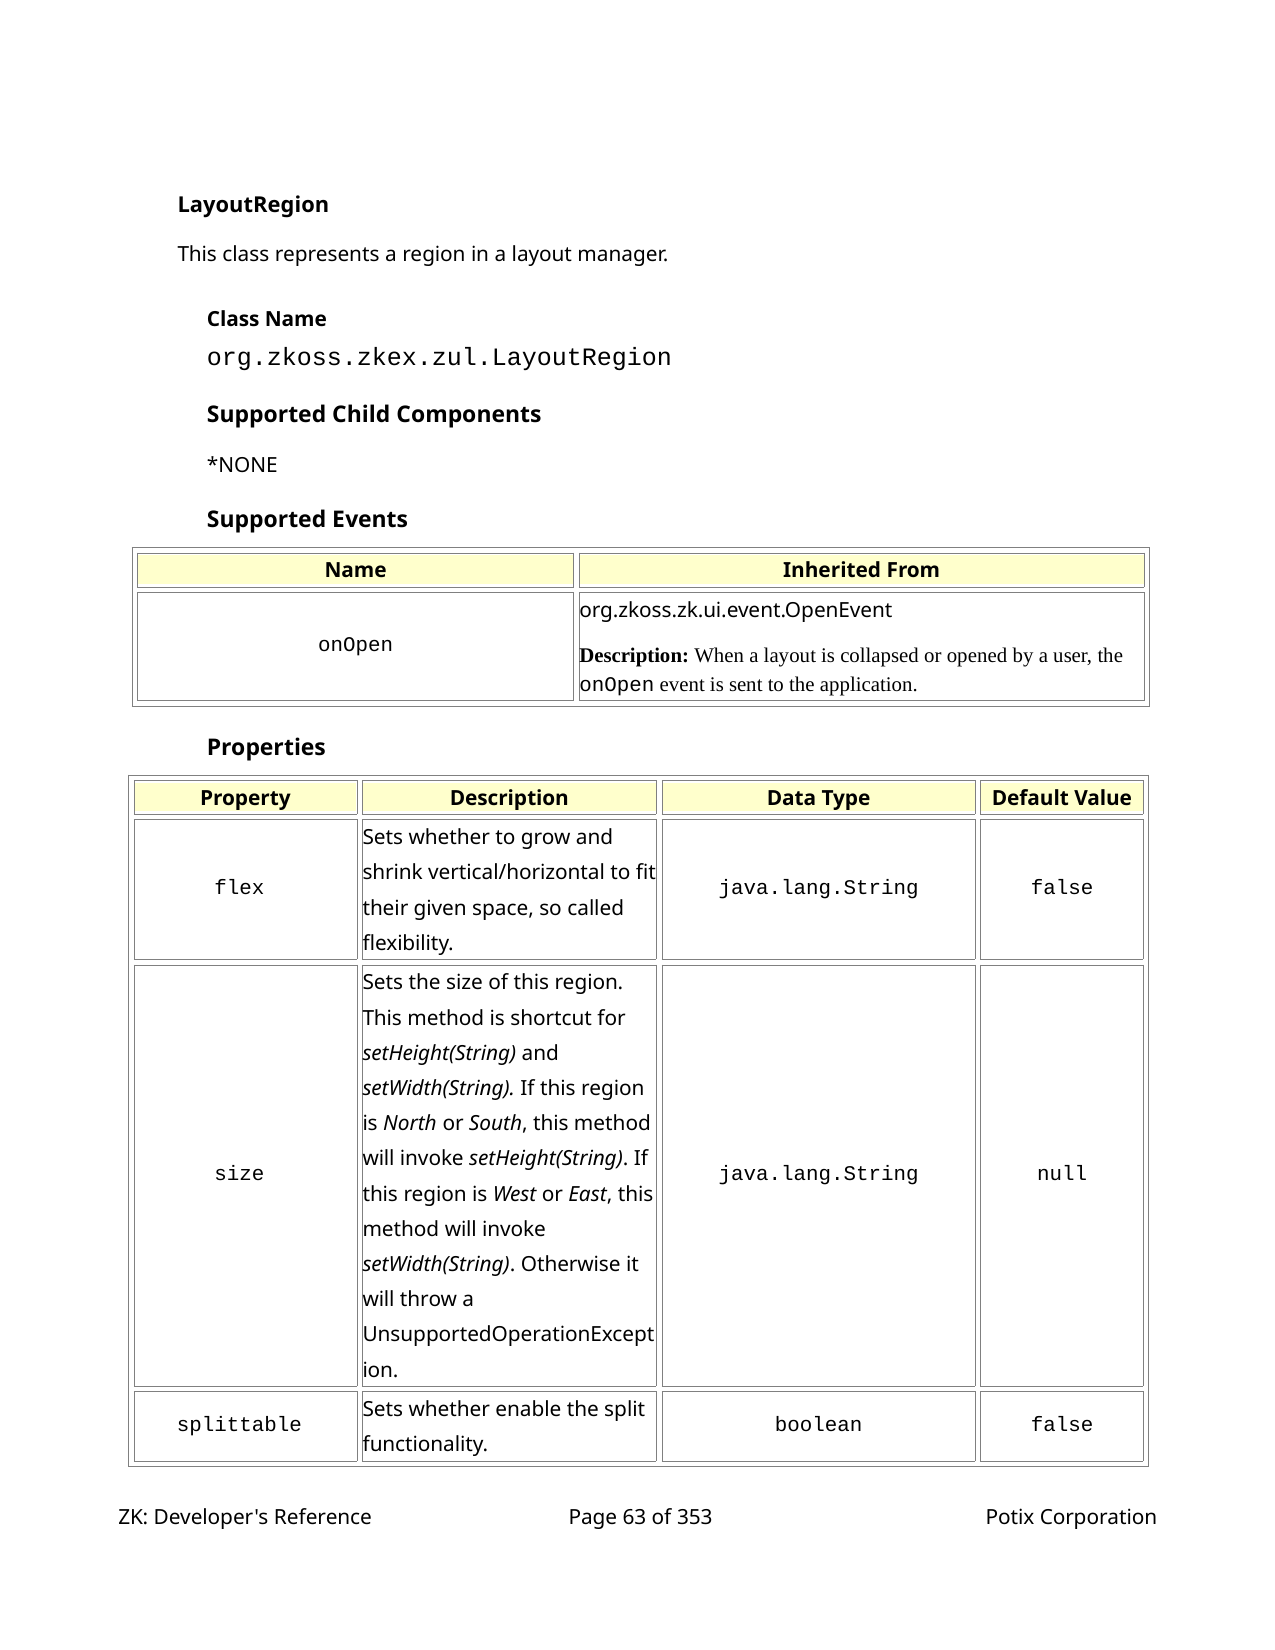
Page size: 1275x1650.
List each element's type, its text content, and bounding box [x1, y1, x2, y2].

subtitle LayoutRegion [177, 189, 1157, 219]
table_cell false [978, 1386, 1146, 1461]
table_header Property [131, 776, 359, 814]
table_cell onOpen [134, 587, 576, 700]
table_cell splittable [131, 1386, 359, 1461]
table_cell boolean [659, 1386, 978, 1461]
table_cell Sets the size of this region. This method is shortcut for setHeight(String) and setWidth(String). If this region is North or South, this method will invoke setHeight(String). If this region is West or East, this method will invoke setWidth(String). Otherwise it will throw a UnsupportedOperationException. [359, 959, 659, 1386]
table_cell false [978, 814, 1146, 959]
subtitle Properties [207, 731, 1157, 762]
table_cell size [131, 959, 359, 1386]
table_cell flex [131, 814, 359, 959]
table_cell Sets whether enable the split functionality. [359, 1386, 659, 1461]
table_cell java.lang.String [659, 814, 978, 959]
subtitle Supported Events [207, 503, 1157, 534]
table_header Name [134, 548, 576, 587]
text org.zkoss.zkex.zul.LayoutRegion [207, 345, 1157, 373]
table_header Description [359, 776, 659, 814]
table_header Default Value [978, 776, 1146, 814]
subtitle Class Name [207, 304, 1157, 333]
table_cell null [978, 959, 1146, 1386]
table_cell java.lang.String [659, 959, 978, 1386]
table_header Inherited From [576, 548, 1147, 587]
table_cell Sets whether to grow and shrink vertical/horizontal to fit their given space, so called flexibility. [359, 814, 659, 959]
text *NONE [207, 450, 1157, 478]
table_cell org.zkoss.zk.ui.event.OpenEvent Description: When a layout is collapsed or opened by a user, the onOpen event is sent to the application. [576, 587, 1147, 700]
text This class represents a region in a layout manager. [177, 239, 1157, 268]
subtitle Supported Child Components [207, 398, 1157, 429]
table_header Data Type [659, 776, 978, 814]
